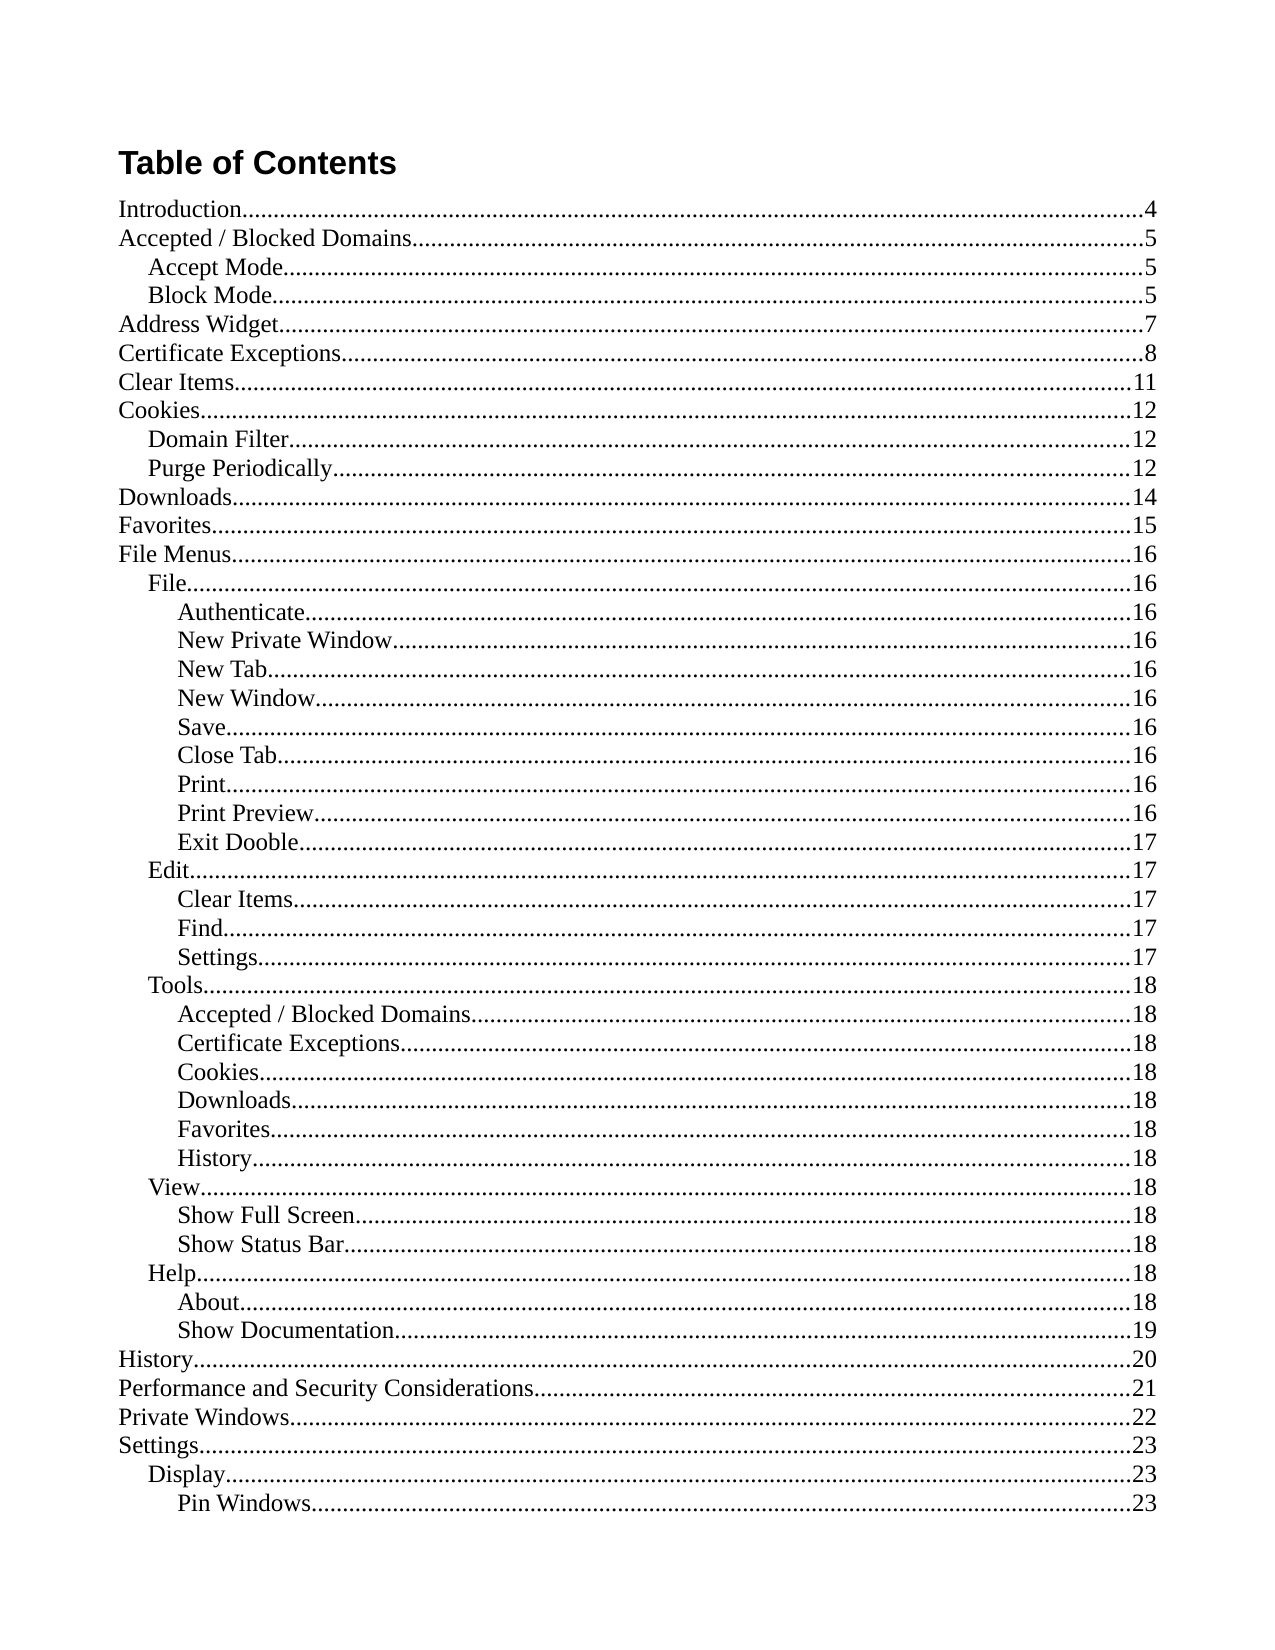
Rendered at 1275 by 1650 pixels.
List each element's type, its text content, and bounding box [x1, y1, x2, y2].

text Performance and Security Considerations 21 [118, 1373, 1157, 1402]
text Find 17 [177, 913, 1157, 942]
text History 18 [177, 1143, 1157, 1172]
text History 20 [118, 1344, 1157, 1373]
text Accepted / Blocked Domains 18 [177, 999, 1157, 1028]
text Close Tab 16 [177, 740, 1157, 769]
text Exit Dooble 17 [177, 827, 1157, 855]
text Show Status Bar 18 [177, 1229, 1157, 1258]
text Accepted / Blocked Domains 5 [118, 223, 1157, 252]
text Downloads 18 [177, 1085, 1157, 1114]
text Help 18 [148, 1258, 1157, 1287]
text New Tab 16 [177, 654, 1157, 683]
text Accept Mode 5 [148, 252, 1157, 280]
text About 18 [177, 1287, 1157, 1315]
text Show Documentation 19 [177, 1315, 1157, 1344]
text Clear Items 11 [118, 367, 1157, 395]
subtitle Table of Contents [118, 143, 1157, 182]
text Favorites 18 [177, 1114, 1157, 1143]
text File Menus 16 [118, 539, 1157, 568]
text Address Widget 7 [118, 309, 1157, 338]
text Clear Items 17 [177, 884, 1157, 913]
text New Window 16 [177, 683, 1157, 712]
text Settings 17 [177, 942, 1157, 970]
text File 16 [148, 568, 1157, 597]
text Cookies 12 [118, 395, 1157, 424]
text Tools 18 [148, 970, 1157, 999]
text Cookies 18 [177, 1057, 1157, 1085]
text Favorites 15 [118, 510, 1157, 539]
text Edit 17 [148, 855, 1157, 884]
text View 18 [148, 1172, 1157, 1200]
text Settings 23 [118, 1430, 1157, 1459]
text Private Windows 22 [118, 1402, 1157, 1430]
text Certificate Exceptions 8 [118, 338, 1157, 367]
text Purge Periodically 12 [148, 453, 1157, 482]
text Save 16 [177, 712, 1157, 740]
text Domain Filter 12 [148, 424, 1157, 453]
text Block Mode 5 [148, 280, 1157, 309]
text Print 16 [177, 769, 1157, 798]
text New Private Window 16 [177, 625, 1157, 654]
text Introduction 4 [118, 194, 1157, 223]
text Show Full Screen 18 [177, 1200, 1157, 1229]
text Authenticate 16 [177, 597, 1157, 625]
text Downloads 14 [118, 482, 1157, 510]
text Print Preview 16 [177, 798, 1157, 827]
text Pin Windows 23 [177, 1488, 1157, 1517]
text Display 23 [148, 1459, 1157, 1488]
text Certificate Exceptions 18 [177, 1028, 1157, 1057]
